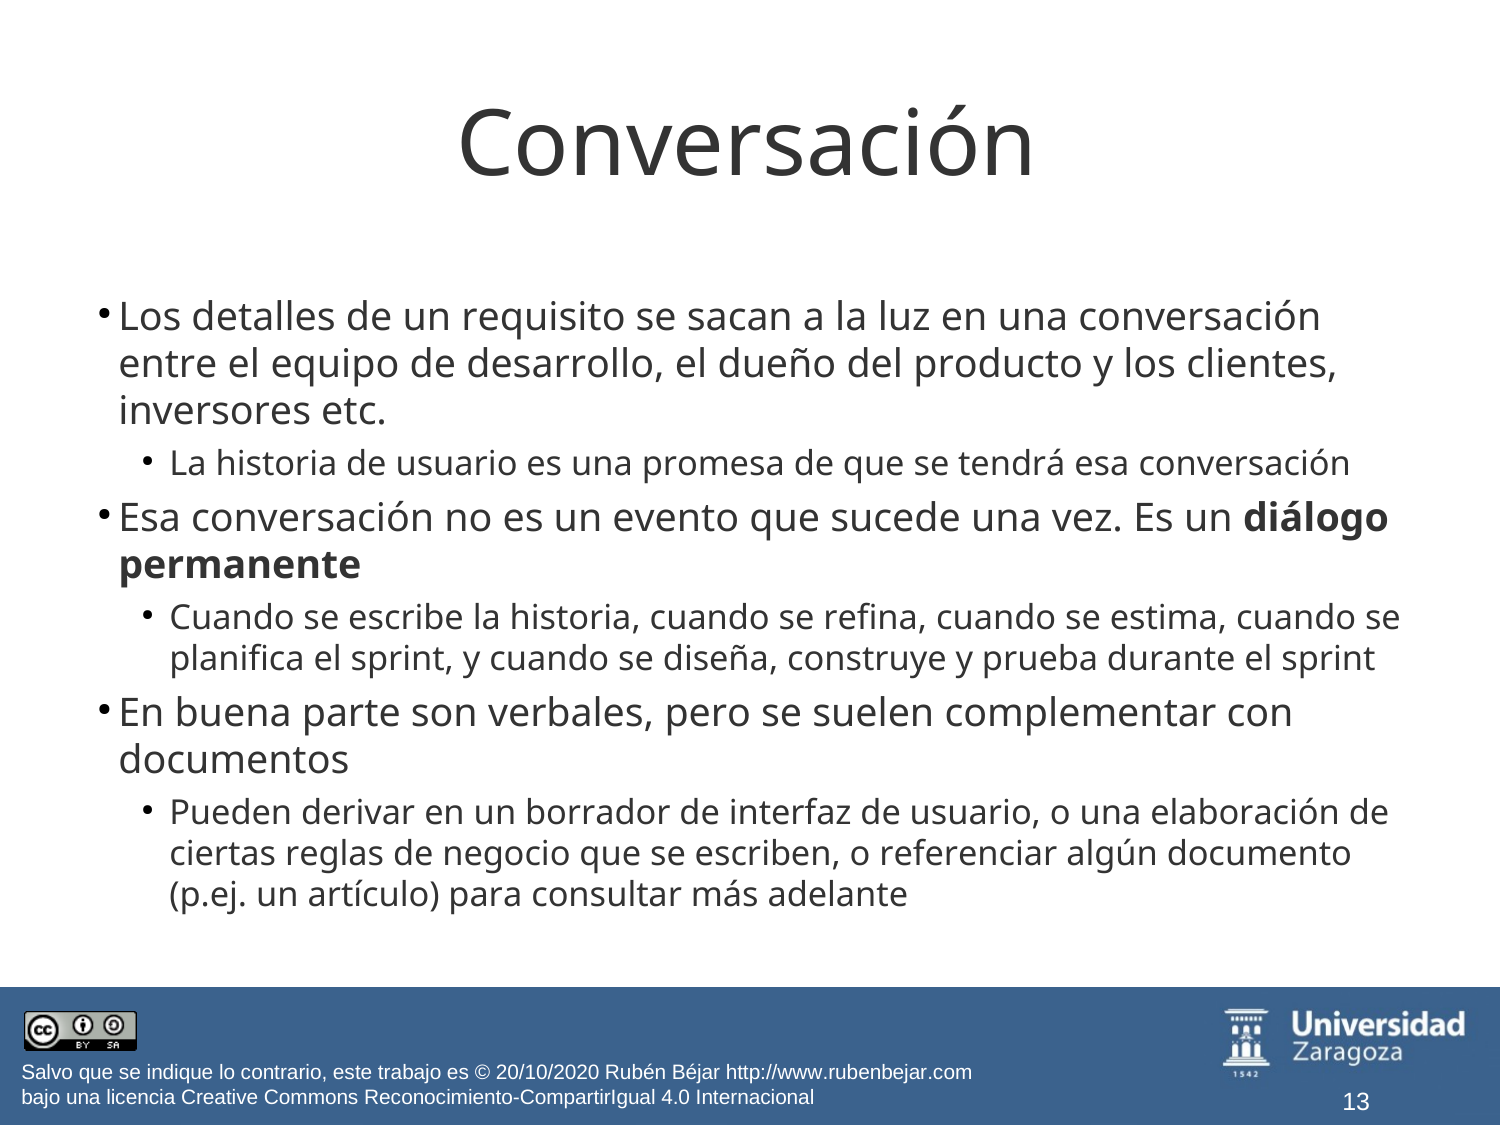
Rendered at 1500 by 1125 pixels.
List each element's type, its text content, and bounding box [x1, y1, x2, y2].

title Conversación [74, 21, 1420, 257]
picture [0, 987, 1500, 1125]
list Los detalles de un requisito se sacan a la luz en una conversación entre el equipo de desarrollo, el dueño del producto y los clientes, inversores etc. La historia de usuario es una promesa de que se tendrá esa conversación Esa conversación no es un evento que sucede una vez. Es un diálogo permanente Cuando se escribe la historia, cuando se refina, cuando se estima, cuando se planifica el sprint, y cuando se diseña, construye y prueba durante el sprint En buena parte son verbales, pero se suelen complementar con documentos Pueden derivar en un borrador de interfaz de usuario, o una elaboración de ciertas reglas de negocio que se escriben, o referenciar algún documento (p.ej. un artículo) para consultar más adelante [82, 283, 1418, 957]
